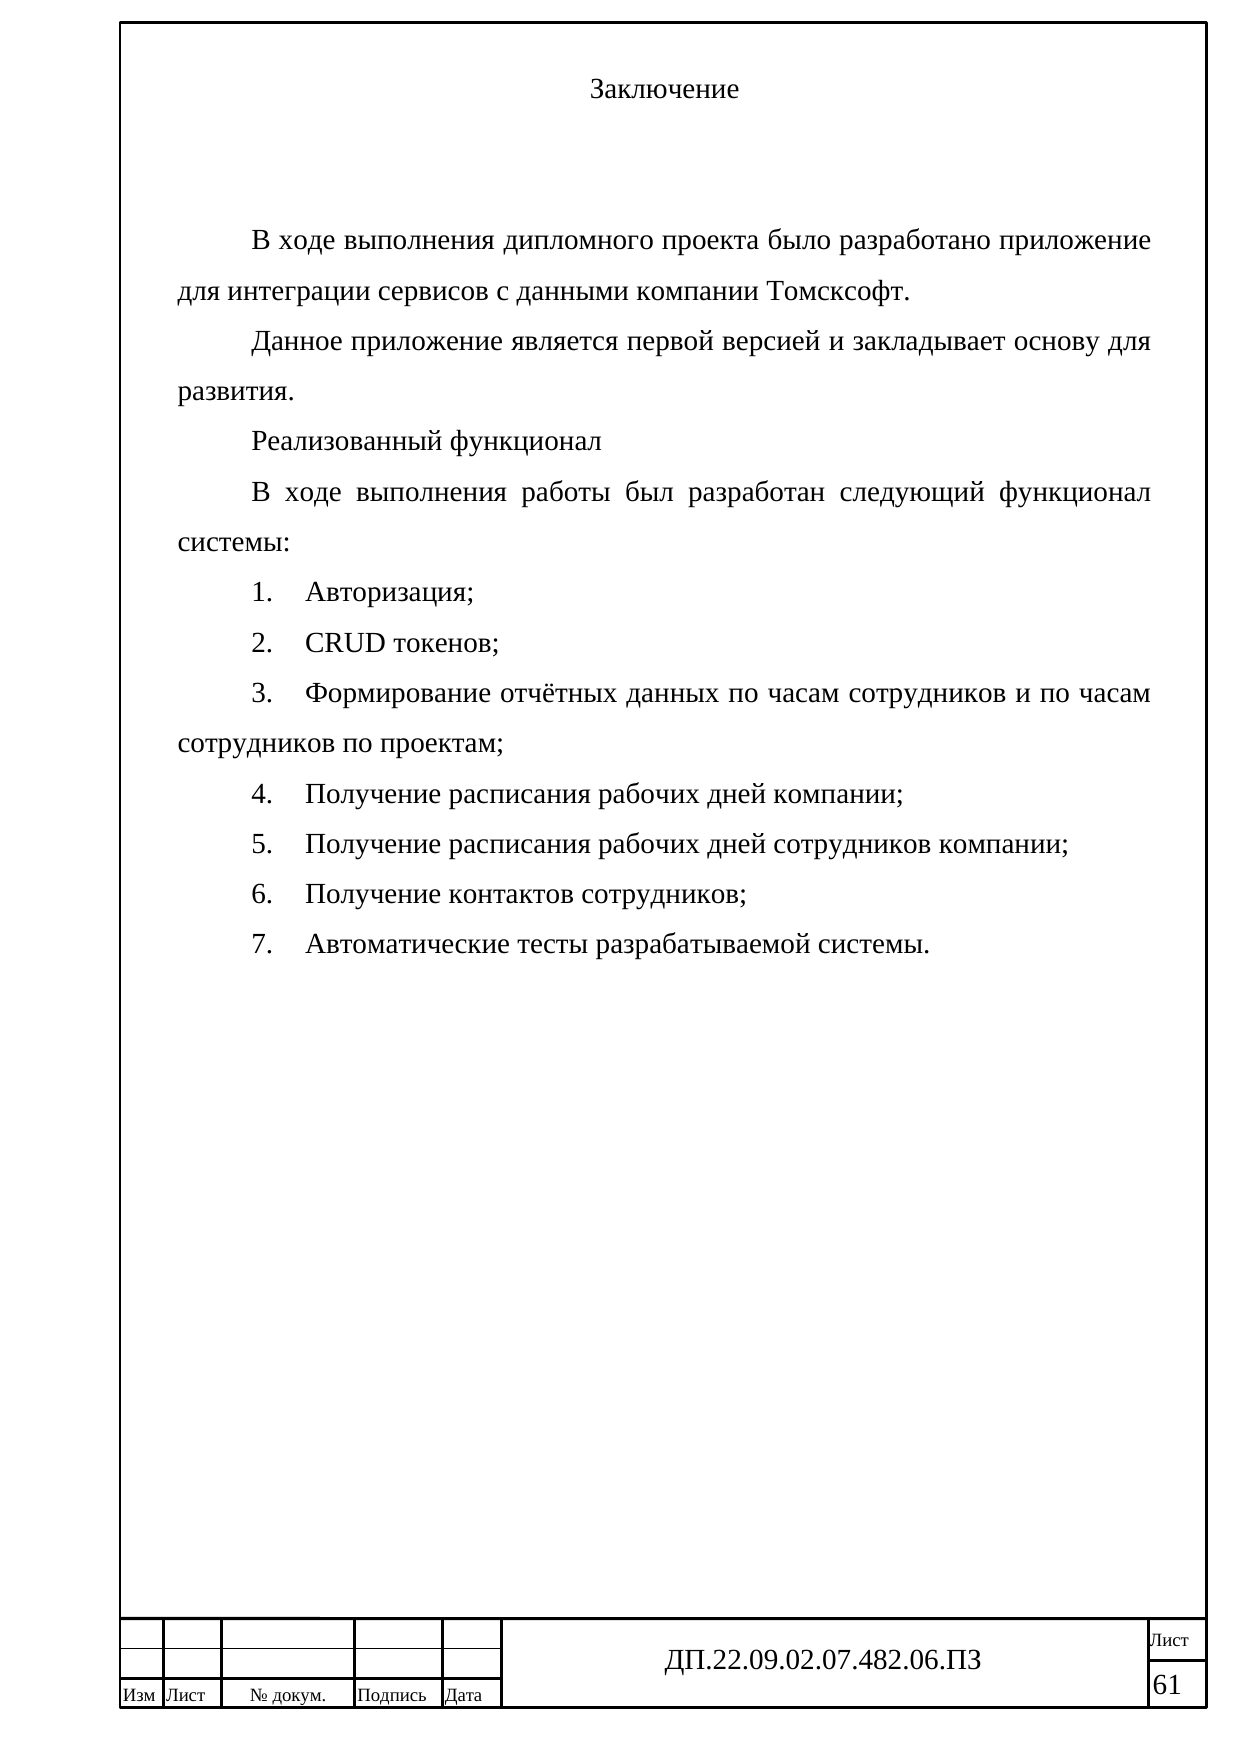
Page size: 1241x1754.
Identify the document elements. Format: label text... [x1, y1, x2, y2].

list CRUD токенов; [177, 625, 1152, 658]
text В ходе выполнения дипломного проекта было разработано приложение для интеграции сервисов с данными компании Томсксофт. [177, 222, 1152, 306]
list Получение расписания рабочих дней компании; [177, 776, 1152, 809]
list Получение контактов сотрудников; [177, 876, 1152, 910]
text Реализованный функционал [177, 423, 1152, 457]
list Формирование отчётных данных по часам сотрудников и по часам сотрудников по проектам; [177, 675, 1152, 759]
list Автоматические тесты разрабатываемой системы. [177, 927, 1152, 960]
text Данное приложение является первой версией и закладывает основу для развития. [177, 323, 1152, 407]
list Получение расписания рабочих дней сотрудников компании; [177, 826, 1152, 859]
list Авторизация; [177, 574, 1152, 608]
subtitle Заключение [177, 71, 1152, 105]
text В ходе выполнения работы был разработан следующий функционал системы: [177, 474, 1152, 558]
